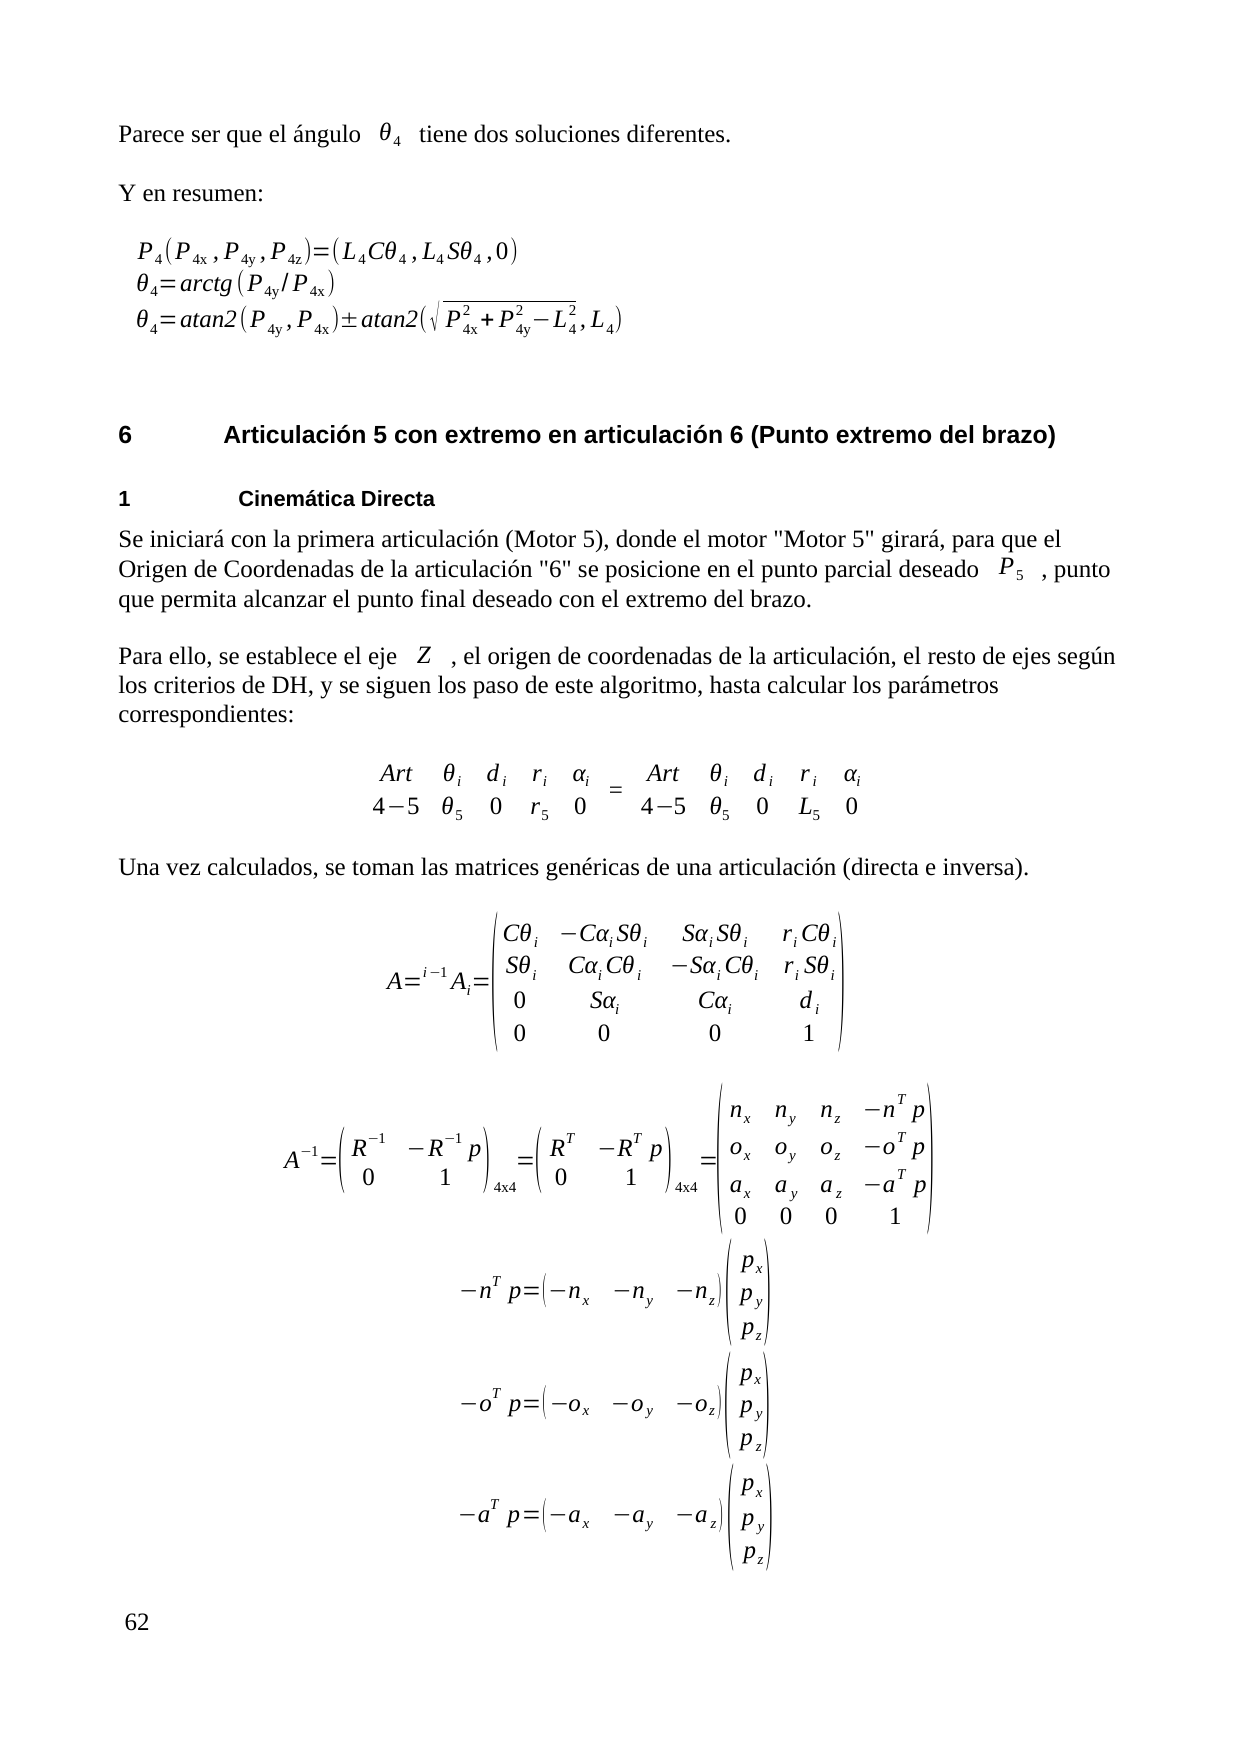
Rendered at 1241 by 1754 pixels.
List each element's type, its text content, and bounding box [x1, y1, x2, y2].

text = [118, 756, 1122, 824]
text Para ello, se establece el eje, el origen de coordenadas de la articulación, el resto de ejes según los criterios de DH, y se siguen los paso de este algoritmo, hasta calcular los parámetros correspondientes: [118, 641, 1122, 728]
text Parece ser que el ángulotiene dos soluciones diferentes. [118, 118, 1122, 149]
subtitle Cinemática Directa [118, 486, 1122, 511]
subtitle Articulación 5 con extremo en articulación 6 (Punto extremo del brazo) [118, 420, 1122, 448]
text Y en resumen: [118, 178, 1122, 207]
text Se iniciará con la primera articulación (Motor 5), donde el motor "Motor 5" girará, para que el Origen de Coordenadas de la articulación "6" se posicione en el punto parcial deseado, punto que permita alcanzar el punto final deseado con el extremo del brazo. [118, 524, 1122, 613]
text Una vez calculados, se toman las matrices genéricas de una articulación (directa e inversa). [118, 852, 1122, 881]
